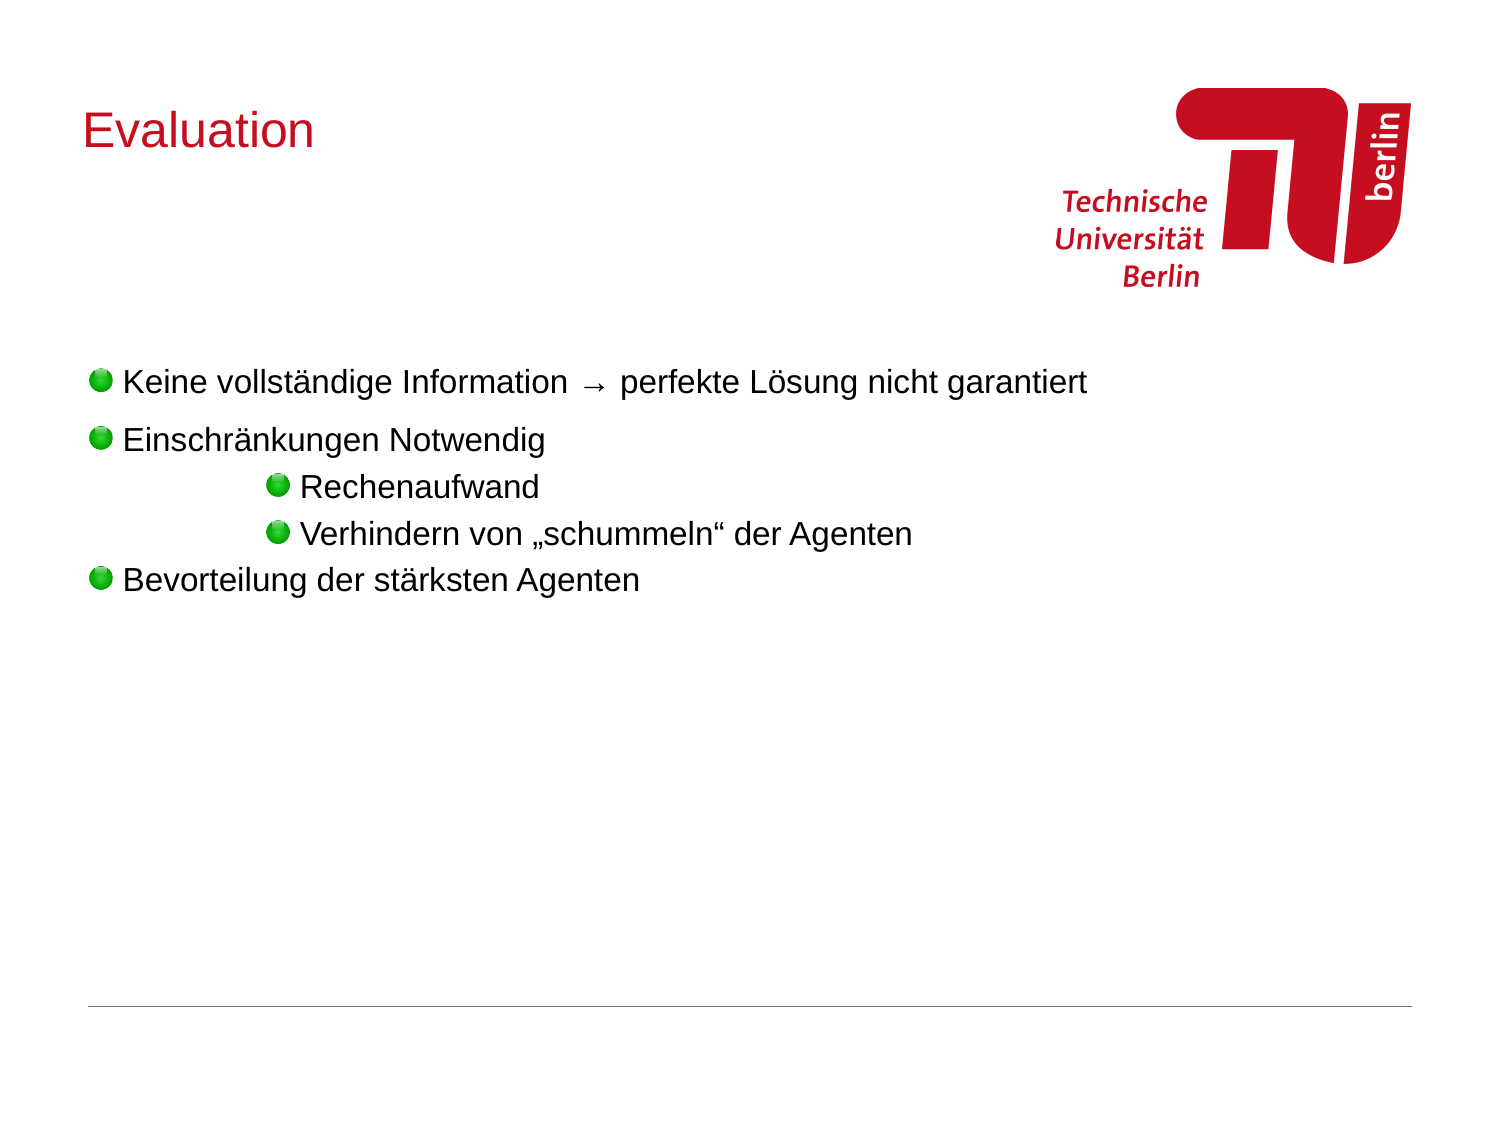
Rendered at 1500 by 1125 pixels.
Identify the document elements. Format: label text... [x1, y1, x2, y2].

picture [1056, 88, 1411, 287]
title Evaluation [82, 94, 1028, 158]
list Keine vollständige Information → perfekte Lösung nicht garantiert Einschränkungen Notwendig Rechenaufwand Verhindern von „schummeln“ der Agenten Bevorteilung der stärksten Agenten [88, 354, 1411, 975]
